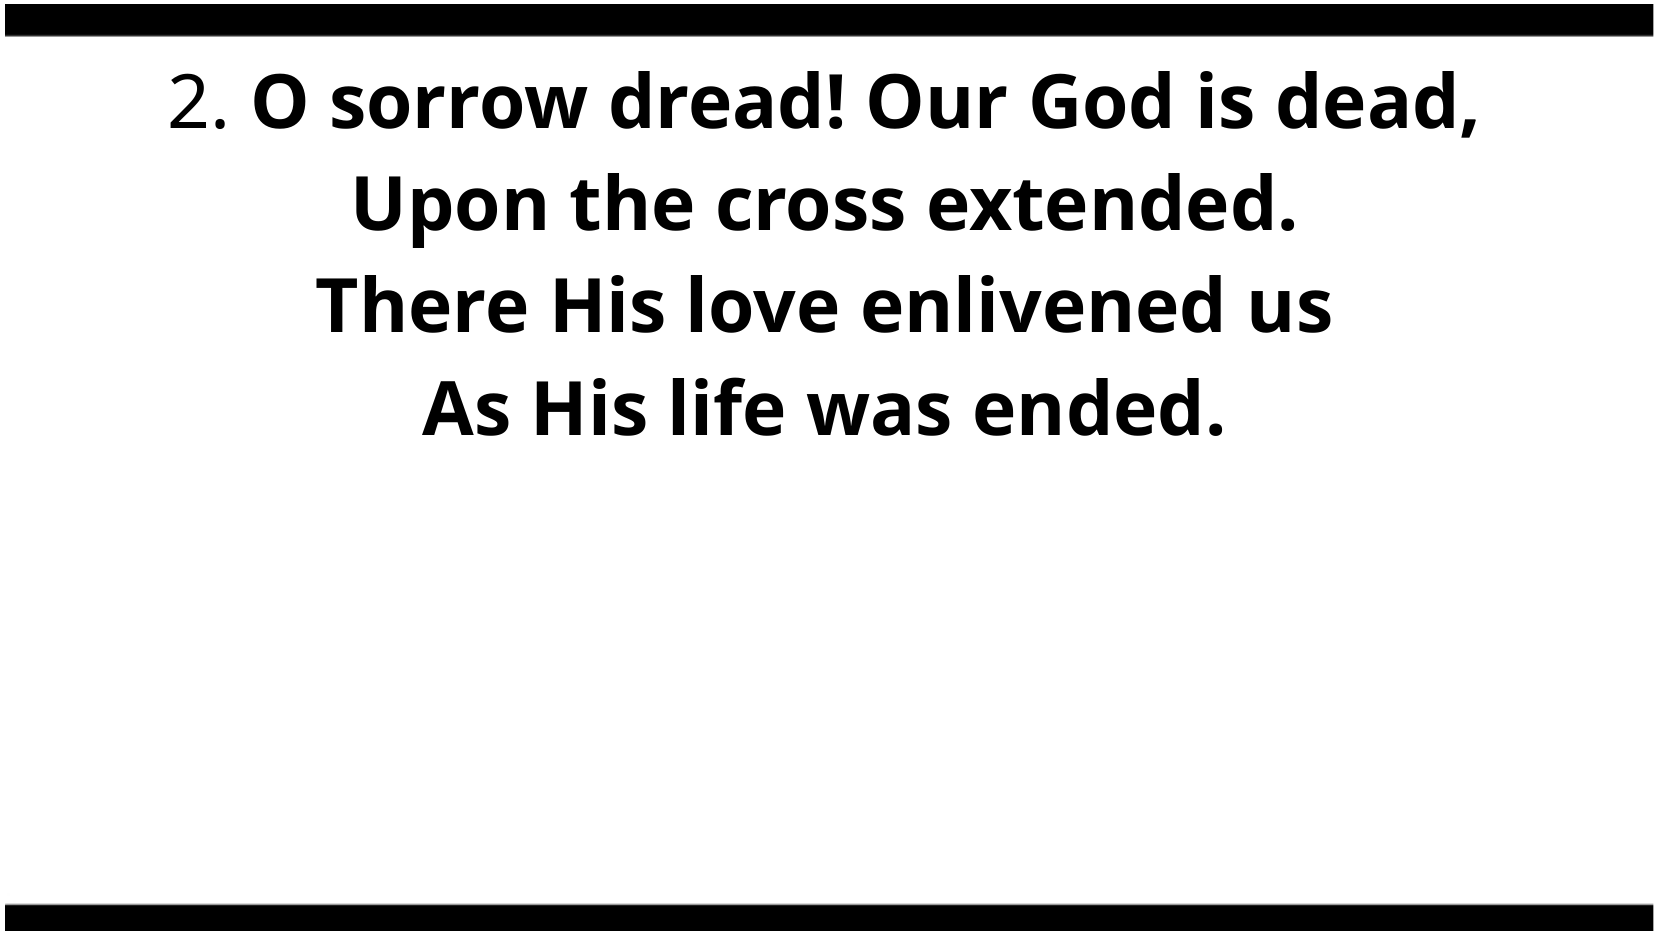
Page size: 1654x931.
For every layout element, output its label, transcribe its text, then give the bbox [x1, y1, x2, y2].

text_box 2. O sorrow dread! Our God is dead, Upon the cross extended. There His love enlivened us As His life was ended. [60, 40, 1591, 455]
picture [5, 4, 1654, 931]
